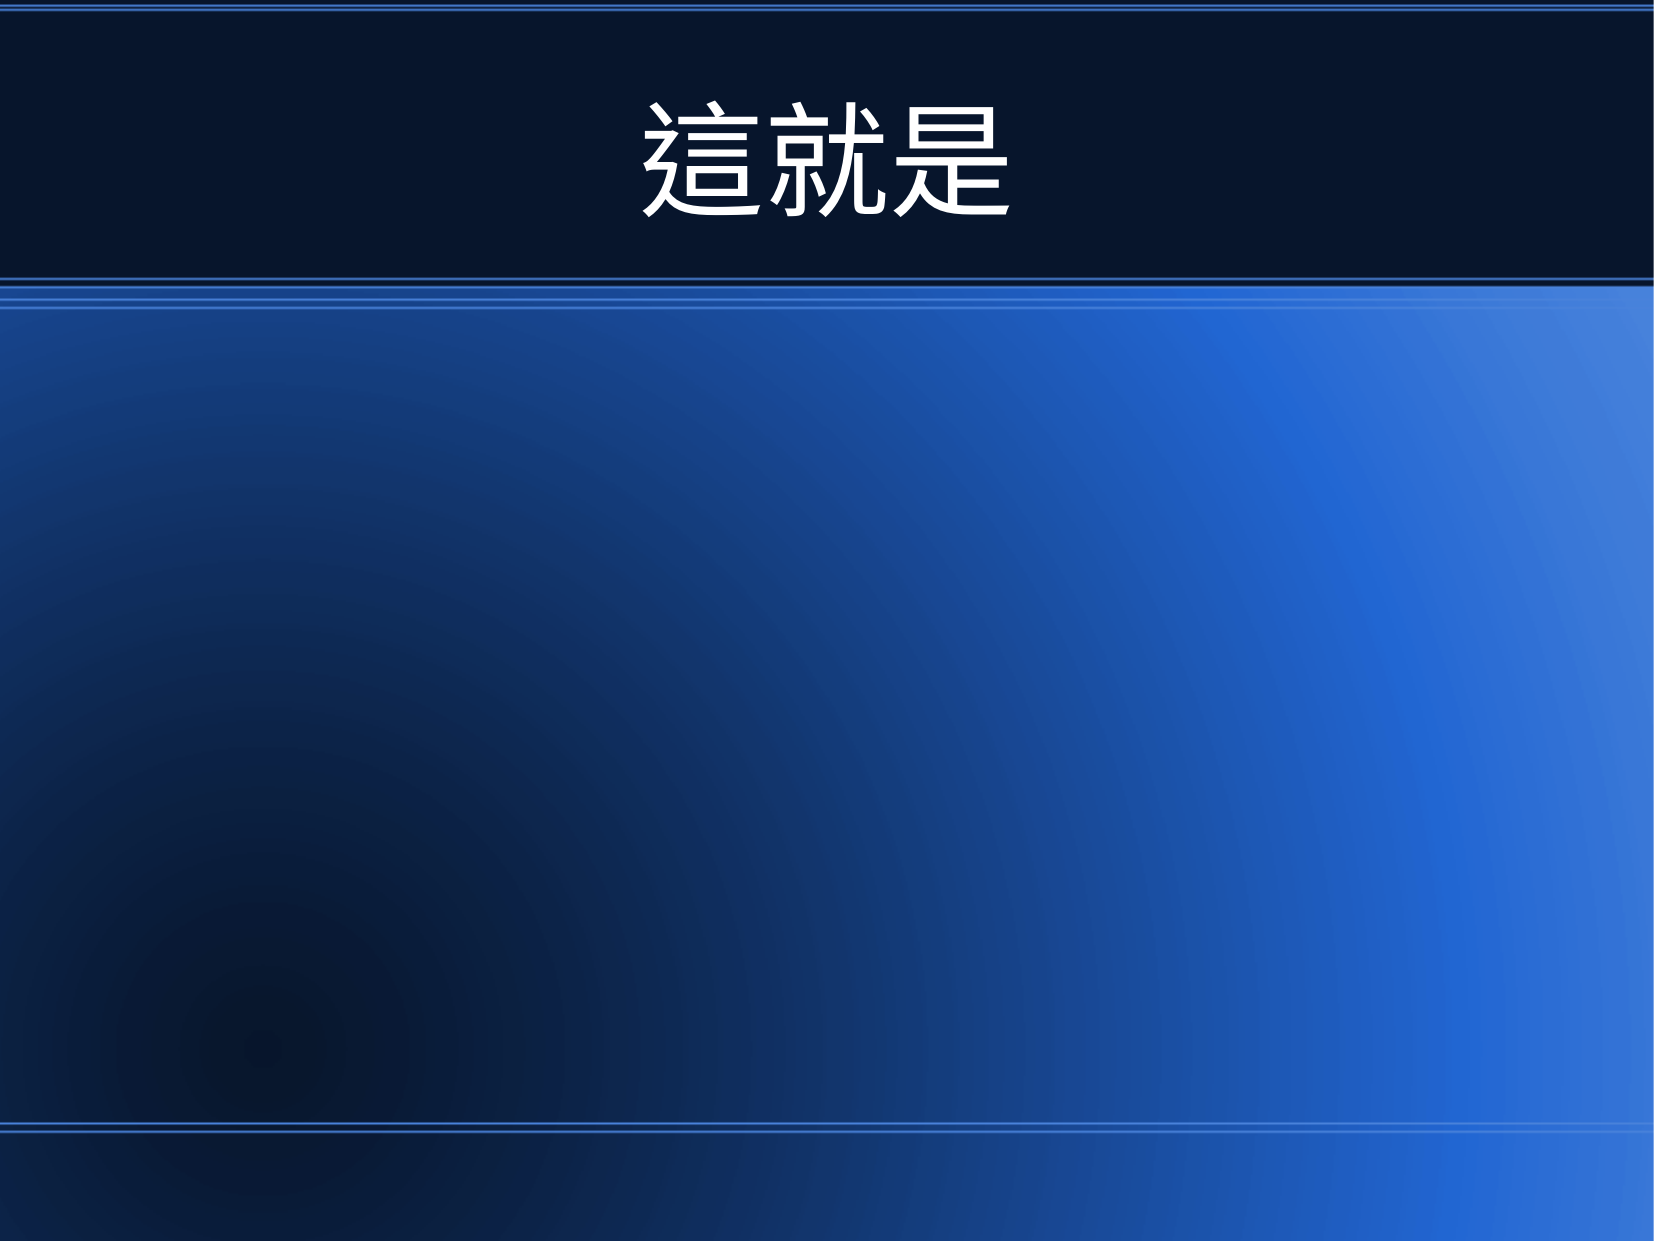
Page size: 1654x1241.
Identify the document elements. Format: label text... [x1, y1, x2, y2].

picture [0, 0, 1654, 1241]
title 這就是 [82, 49, 1571, 257]
